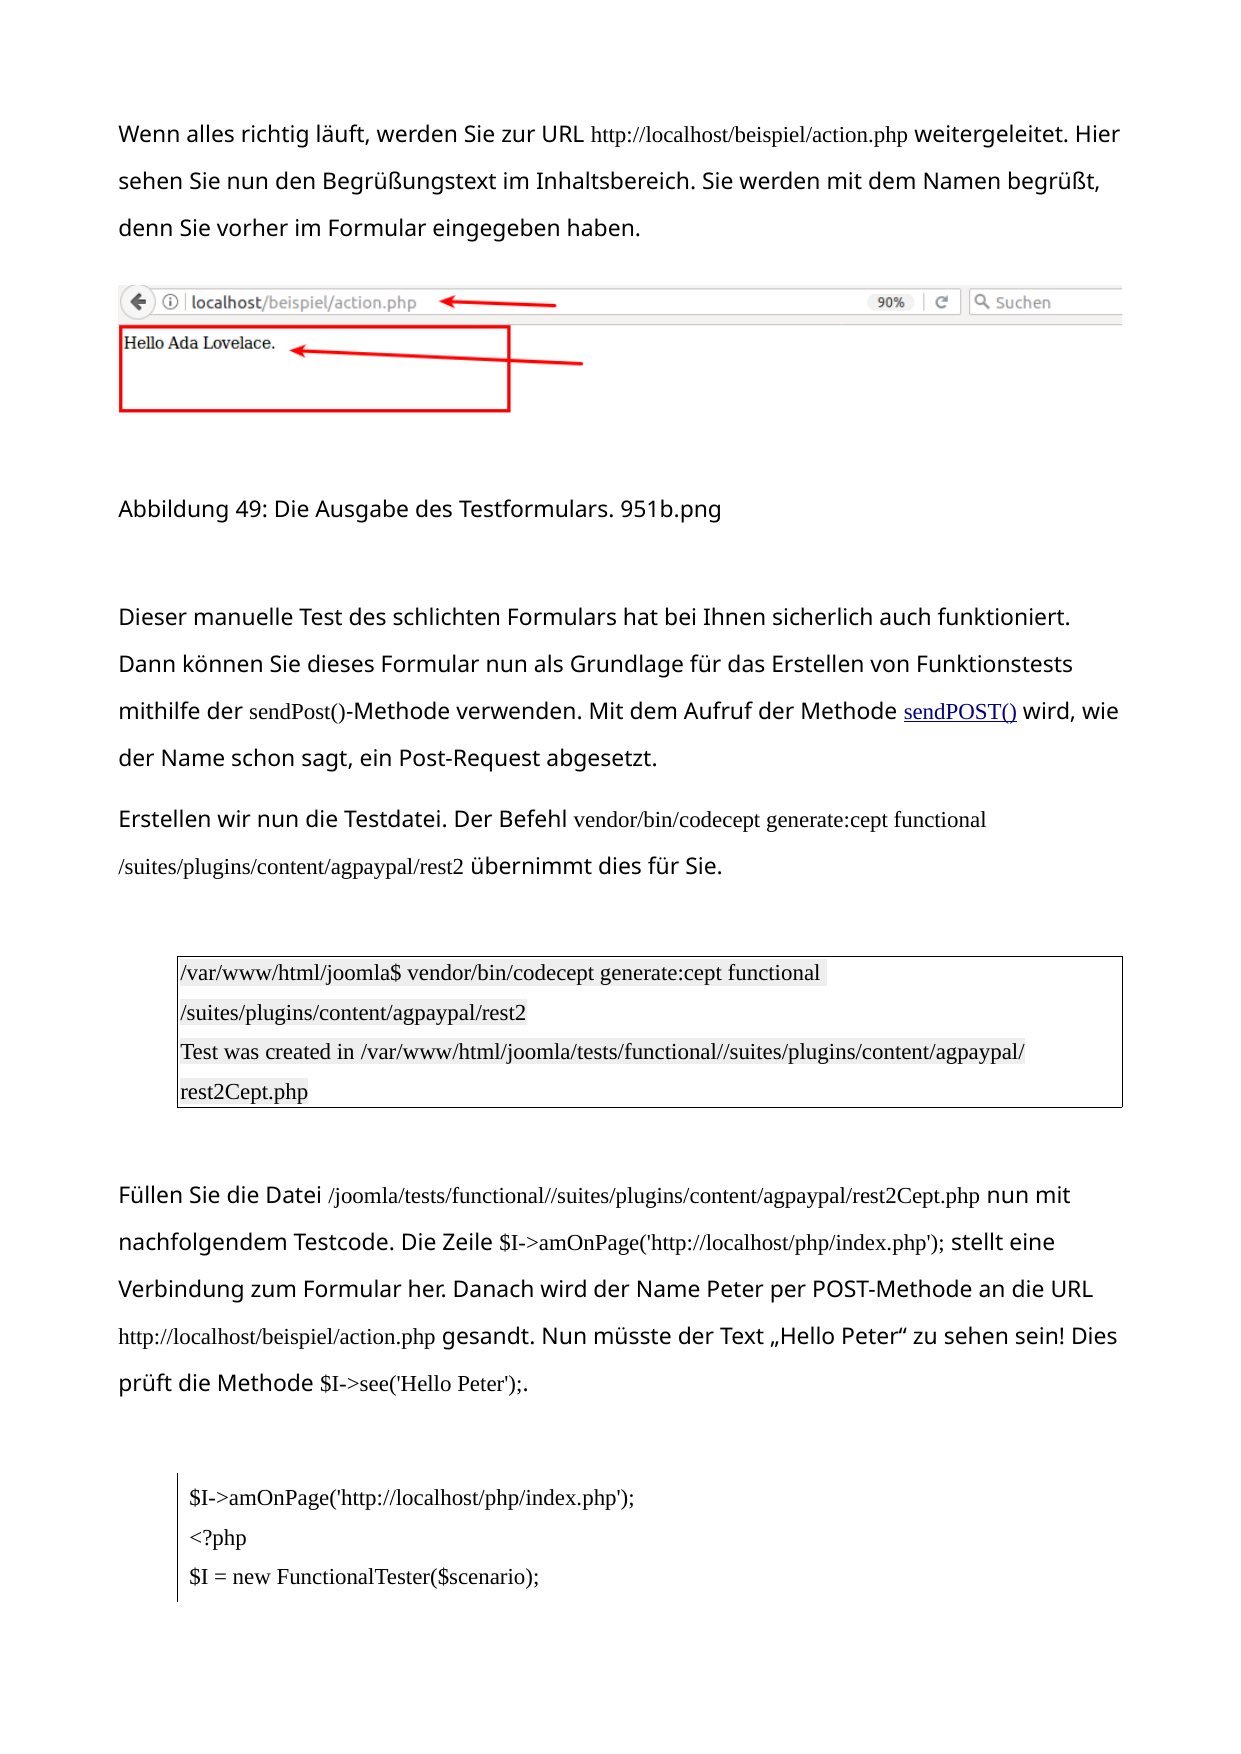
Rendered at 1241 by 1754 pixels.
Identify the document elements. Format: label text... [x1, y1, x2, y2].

text Dieser manuelle Test des schlichten Formulars hat bei Ihnen sicherlich auch funktioniert. Dann können Sie dieses Formular nun als Grundlage für das Erstellen von Funktionstests mithilfe der sendPost()-Methode verwenden. Mit dem Aufruf der Methode sendPOST() wird, wie der Name schon sagt, ein Post-Request abgesetzt. [118, 601, 1122, 773]
text Füllen Sie die Datei /joomla/tests/functional//suites/plugins/content/agpaypal/rest2Cept.php nun mit nachfolgendem Testcode. Die Zeile $I->amOnPage('http://localhost/php/index.php'); stellt eine Verbindung zum Formular her. Danach wird der Name Peter per POST-Methode an die URL http://localhost/beispiel/action.php gesandt. Nun müsste der Text „Hello Peter“ zu sehen sein! Dies prüft die Methode $I->see('Hello Peter');. [118, 1179, 1122, 1398]
text Abbildung 49: Die Ausgabe des Testformulars. 951b.png [118, 493, 1122, 524]
text $I->amOnPage('http://localhost/php/index.php'); <?php $I = new FunctionalTester($scenario); [178, 1473, 1122, 1602]
picture [118, 285, 1123, 493]
text /var/www/html/joomla$ vendor/bin/codecept generate:cept functional /suites/plugins/content/agpaypal/rest2 Test was created in /var/www/html/joomla/tests/functional//suites/plugins/content/agpaypal/rest2Cept.php [178, 957, 1122, 1107]
text Wenn alles richtig läuft, werden Sie zur URL http://localhost/beispiel/action.php weitergeleitet. Hier sehen Sie nun den Begrüßungstext im Inhaltsbereich. Sie werden mit dem Namen begrüßt, denn Sie vorher im Formular eingegeben haben. [118, 118, 1122, 243]
text Erstellen wir nun die Testdatei. Der Befehl vendor/bin/codecept generate:cept functional /suites/plugins/content/agpaypal/rest2 übernimmt dies für Sie. [118, 803, 1122, 882]
